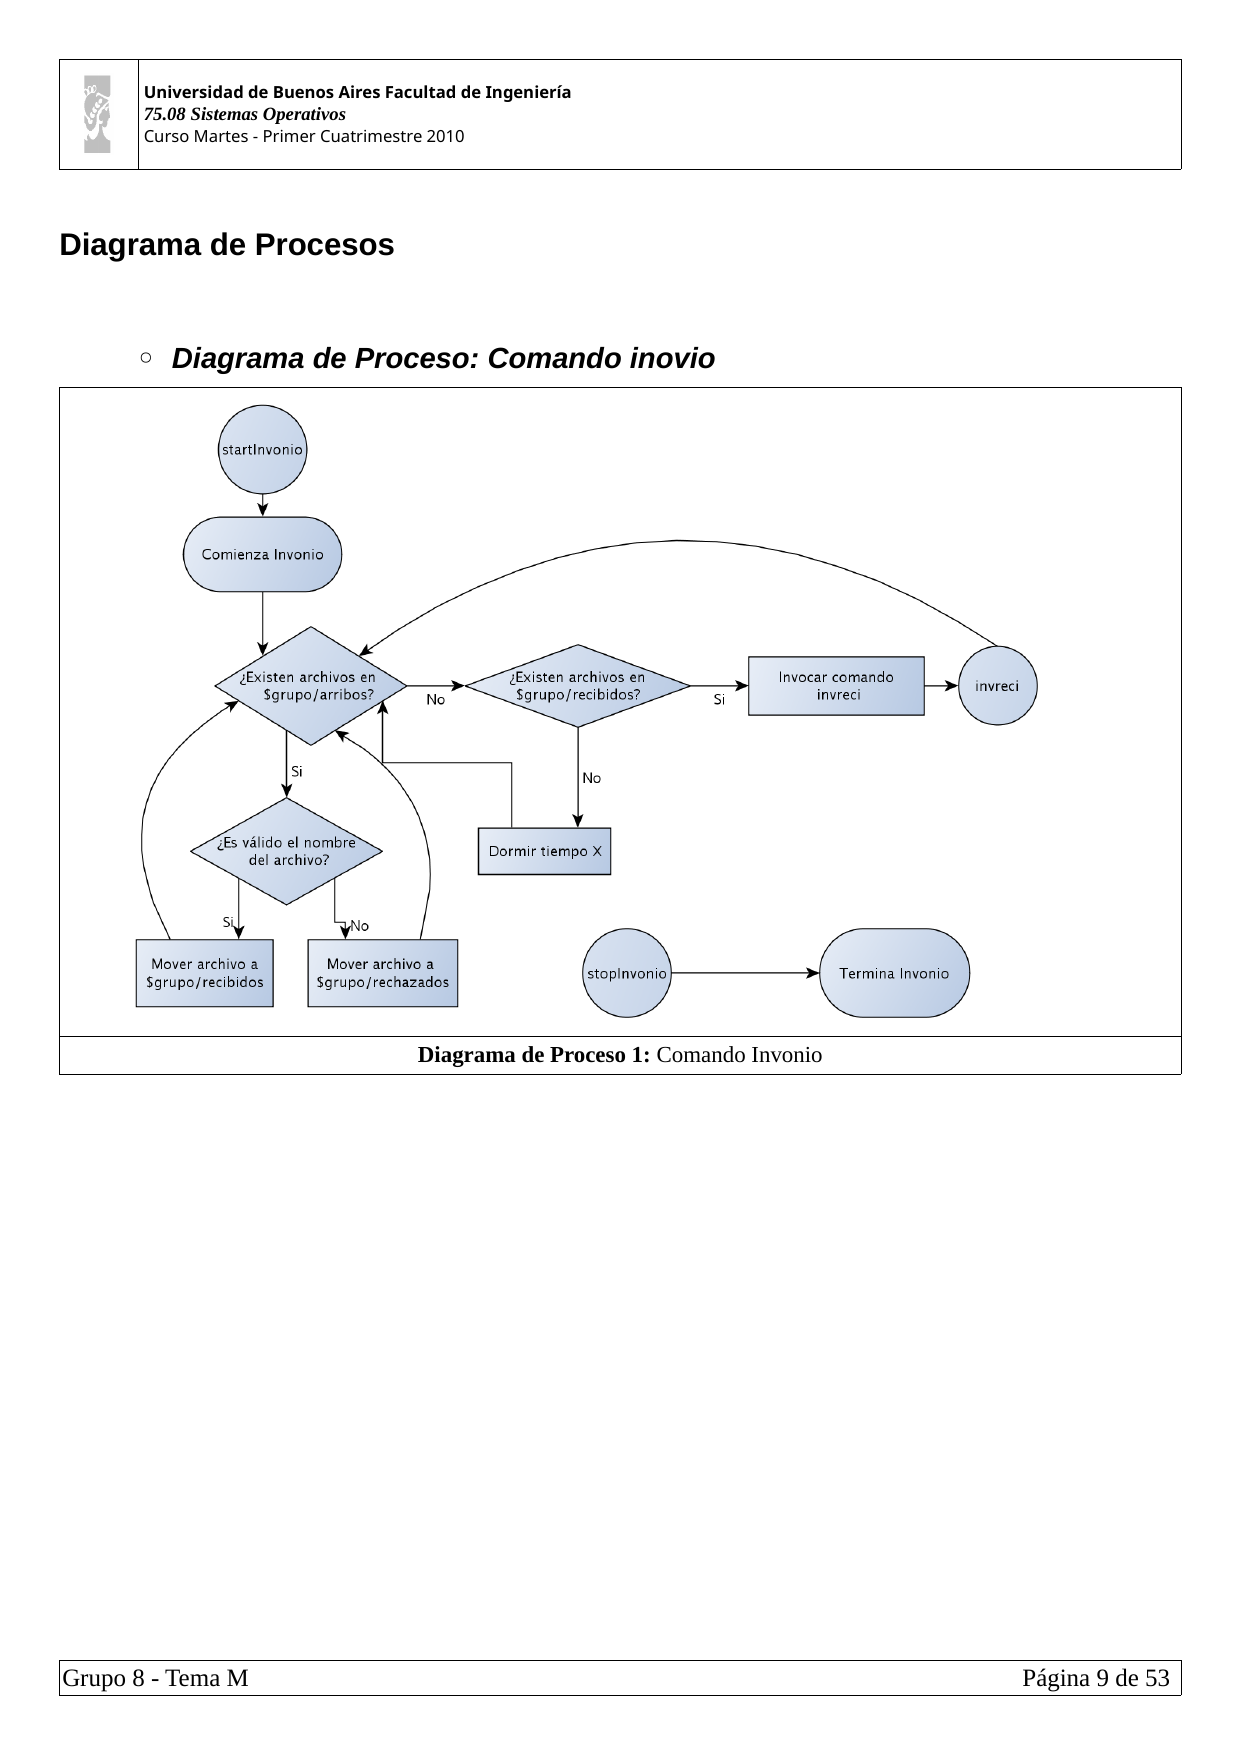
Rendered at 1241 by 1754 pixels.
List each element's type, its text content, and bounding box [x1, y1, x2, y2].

picture [123, 393, 1117, 1030]
table_cell Diagrama de Proceso 1: Comando Invonio [60, 1037, 1181, 1073]
table_header [60, 388, 1181, 1036]
subtitle Diagrama de Procesos [59, 226, 1181, 262]
subtitle Diagrama de Proceso: Comando inovio [134, 341, 1181, 375]
picture [83, 73, 114, 155]
